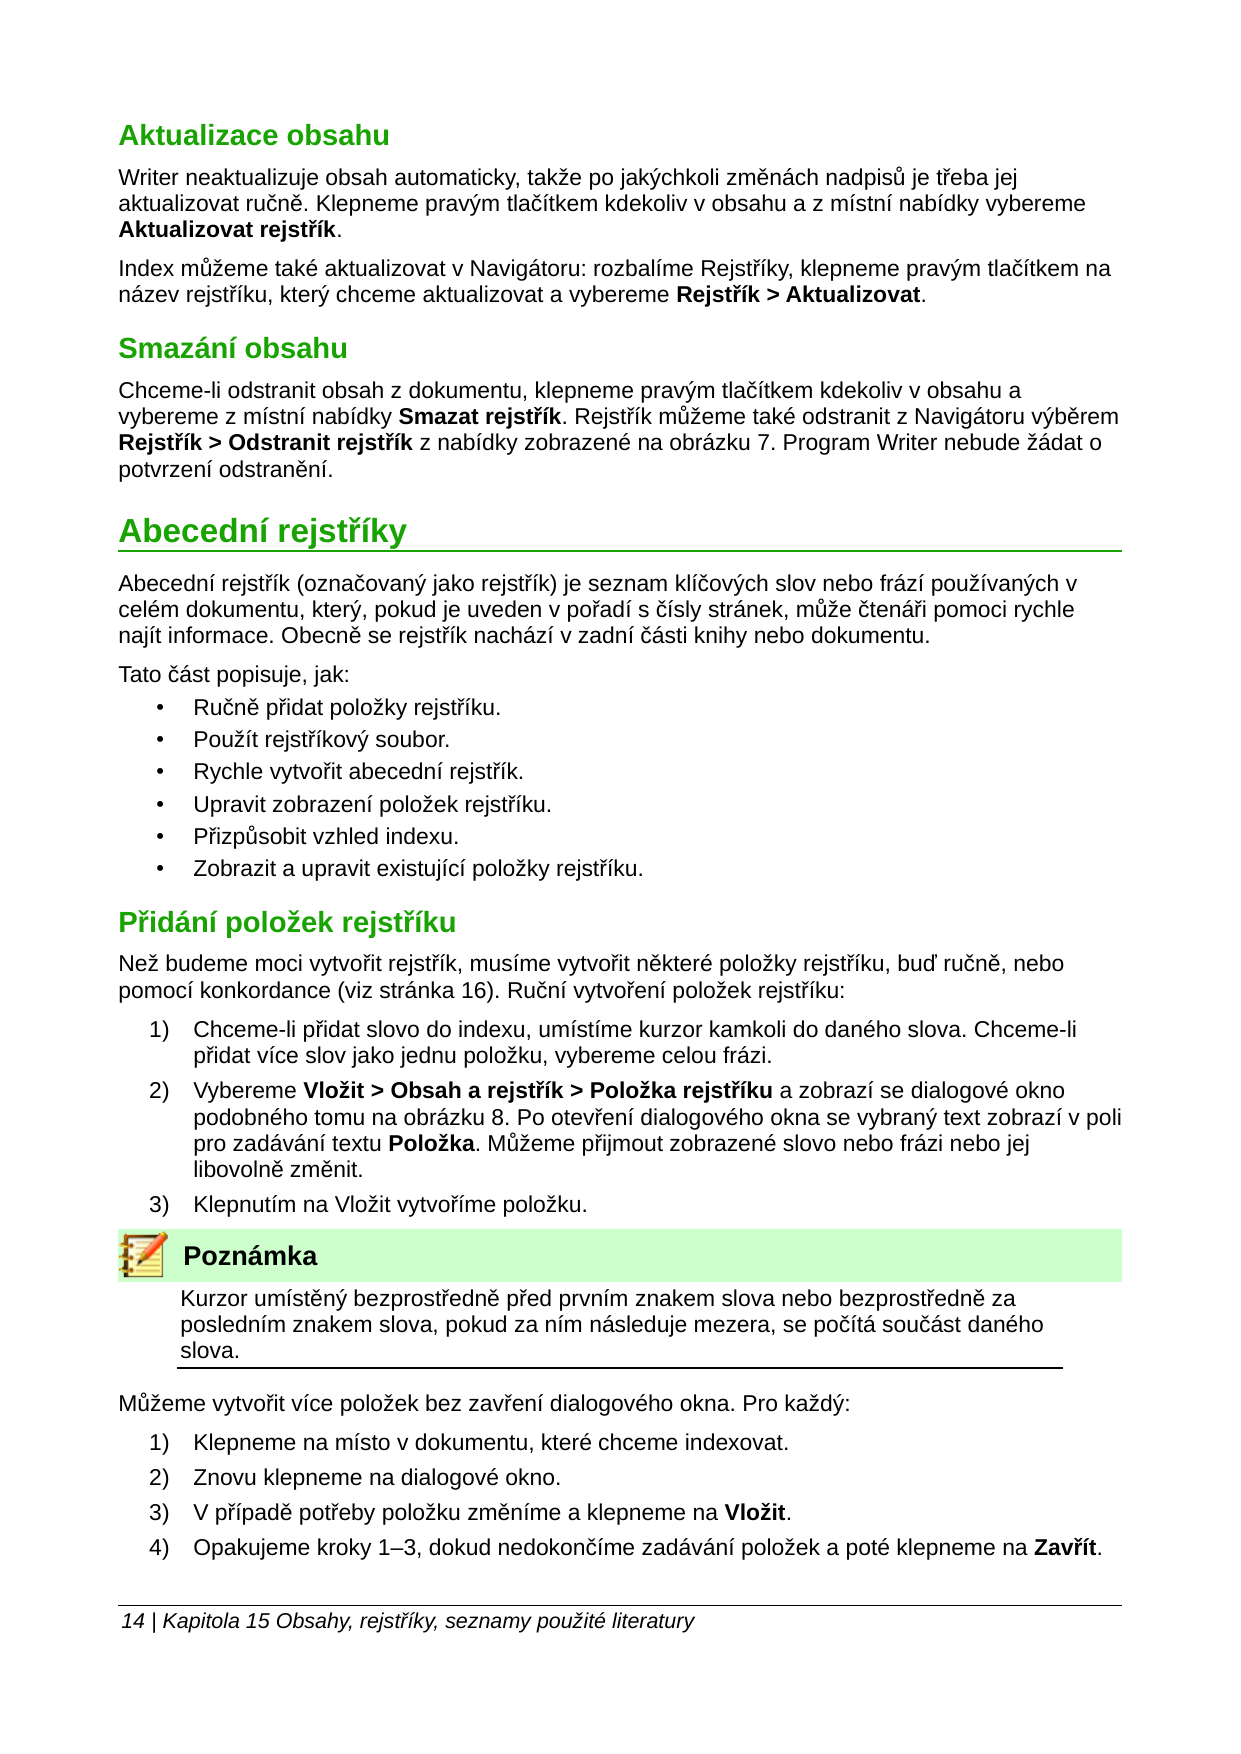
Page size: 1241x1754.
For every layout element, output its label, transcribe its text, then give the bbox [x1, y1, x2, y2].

text Abecední rejstřík (označovaný jako rejstřík) je seznam klíčových slov nebo frází používaných v celém dokumentu, který, pokud je uveden v pořadí s čísly stránek, může čtenáři pomoci rychle najít informace. Obecně se rejstřík nachází v zadní části knihy nebo dokumentu. [118, 570, 1122, 649]
subtitle Abecední rejstříky [118, 512, 1122, 550]
list Ručně přidat položky rejstříku. [156, 694, 1122, 720]
list Než budeme moci vytvořit rejstřík, musíme vytvořit některé položky rejstříku, buď ručně, nebo pomocí konkordance (viz stránka 16). Ruční vytvoření položek rejstříku: [118, 950, 1122, 1003]
text Index můžeme také aktualizovat v Navigátoru: rozbalíme Rejstříky, klepneme pravým tlačítkem na název rejstříku, který chceme aktualizovat a vybereme Rejstřík > Aktualizovat. [118, 255, 1122, 308]
text Writer neaktualizuje obsah automaticky, takže po jakýchkoli změnách nadpisů je třeba jej aktualizovat ručně. Klepneme pravým tlačítkem kdekoliv v obsahu a z místní nabídky vybereme Aktualizovat rejstřík. [118, 163, 1122, 242]
list Opakujeme kroky 1–3, dokud nedokončíme zadávání položek a poté klepneme na Zavřít. [169, 1534, 1122, 1561]
subtitle Aktualizace obsahu [118, 118, 1122, 152]
list Můžeme vytvořit více položek bez zavření dialogového okna. Pro každý: [118, 1390, 1122, 1416]
list Rychle vytvořit abecední rejstřík. [156, 758, 1122, 784]
list Vybereme Vložit > Obsah a rejstřík > Položka rejstříku a zobrazí se dialogové okno podobného tomu na obrázku 8. Po otevření dialogového okna se vybraný text zobrazí v poli pro zadávání textu Položka. Můžeme přijmout zobrazené slovo nebo frázi nebo jej libovolně změnit. [169, 1077, 1122, 1183]
text Chceme-li odstranit obsah z dokumentu, klepneme pravým tlačítkem kdekoliv v obsahu a vybereme z místní nabídky Smazat rejstřík. Rejstřík můžeme také odstranit z Navigátoru výběrem Rejstřík > Odstranit rejstřík z nabídky zobrazené na obrázku 7. Program Writer nebude žádat o potvrzení odstranění. [118, 377, 1122, 482]
list Upravit zobrazení položek rejstříku. [156, 791, 1122, 817]
subtitle Přidání položek rejstříku [118, 905, 1122, 939]
list Zobrazit a upravit existující položky rejstříku. [156, 855, 1122, 881]
subtitle Smazání obsahu [118, 331, 1122, 365]
list Znovu klepneme na dialogové okno. [169, 1464, 1122, 1490]
list V případě potřeby položku změníme a klepneme na Vložit. [169, 1499, 1122, 1526]
subtitle Poznámka [118, 1229, 1122, 1282]
list Tato část popisuje, jak: [118, 661, 1122, 688]
list Chceme-li přidat slovo do indexu, umístíme kurzor kamkoli do daného slova. Chceme-li přidat více slov jako jednu položku, vybereme celou frázi. [169, 1016, 1122, 1068]
picture [119, 1230, 170, 1281]
text Kurzor umístěný bezprostředně před prvním znakem slova nebo bezprostředně za posledním znakem slova, pokud za ním následuje mezera, se počítá součást daného slova. [177, 1282, 1063, 1367]
list Klepneme na místo v dokumentu, které chceme indexovat. [169, 1429, 1122, 1455]
list Klepnutím na Vložit vytvoříme položku. [169, 1191, 1122, 1218]
list Přizpůsobit vzhled indexu. [156, 823, 1122, 849]
list Použít rejstříkový soubor. [156, 726, 1122, 752]
